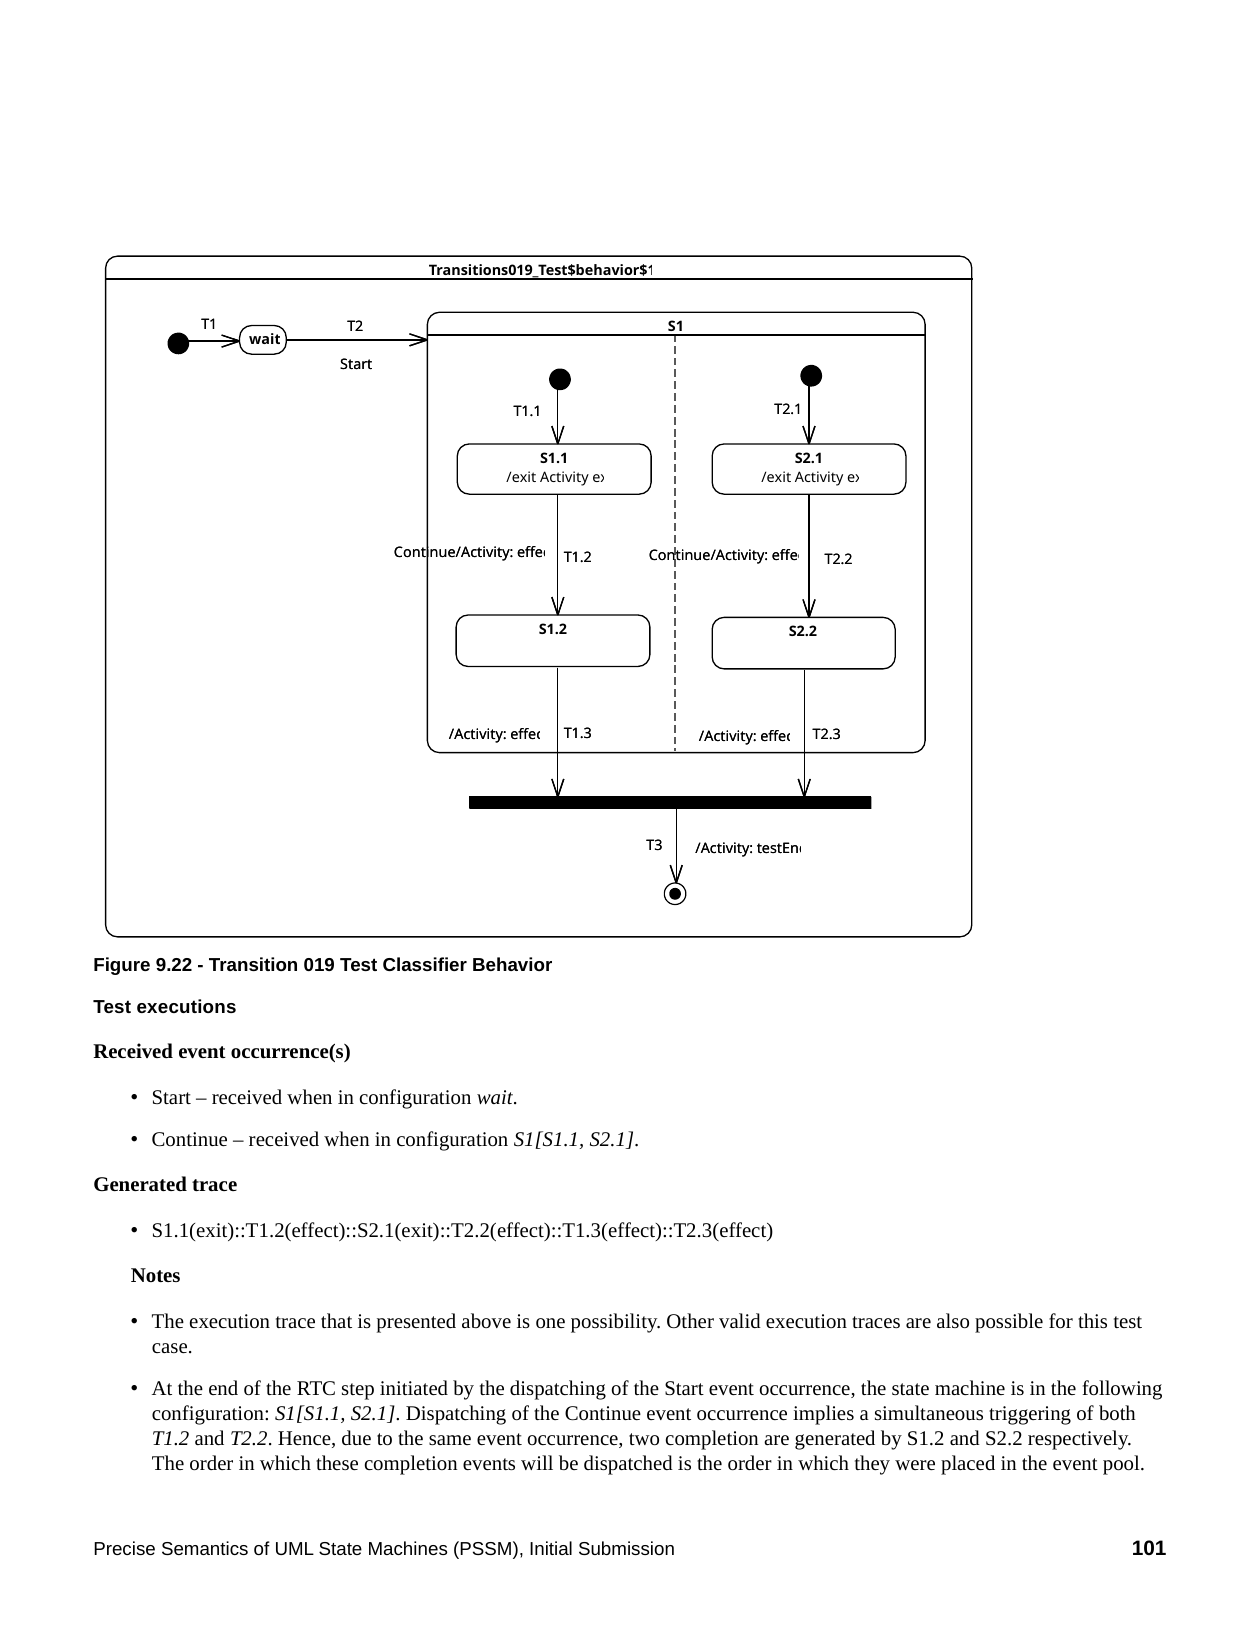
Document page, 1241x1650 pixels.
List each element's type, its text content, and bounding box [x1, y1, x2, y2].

list Continue – received when in configuration S1[S1.1, S2.1]. [131, 1126, 1164, 1151]
text Notes [131, 1263, 1164, 1287]
list The execution trace that is presented above is one possibility. Other valid execution traces are also possible for this test case. [131, 1308, 1164, 1358]
text Generated trace [93, 1172, 1164, 1196]
list S1.1(exit)::T1.2(effect)::S2.1(exit)::T2.2(effect)::T1.3(effect)::T2.3(effect) [131, 1217, 1164, 1242]
list At the end of the RTC step initiated by the dispatching of the Start event occurrence, the state machine is in the following configuration: S1[S1.1, S2.1]. Dispatching of the Continue event occurrence implies a simultaneous triggering of both T1.2 and T2.2. Hence, due to the same event occurrence, two completion are generated by S1.2 and S2.2 respectively. The order in which these completion events will be dispatched is the order in which they were placed in the event pool. [131, 1374, 1164, 1474]
subtitle Test executions [93, 231, 1164, 1018]
text Figure 9.22 - Transition 019 Test Classifier Behavior [93, 243, 986, 975]
list Start – received when in configuration wait. [131, 1084, 1164, 1109]
text Received event occurrence(s) [93, 1039, 1164, 1063]
